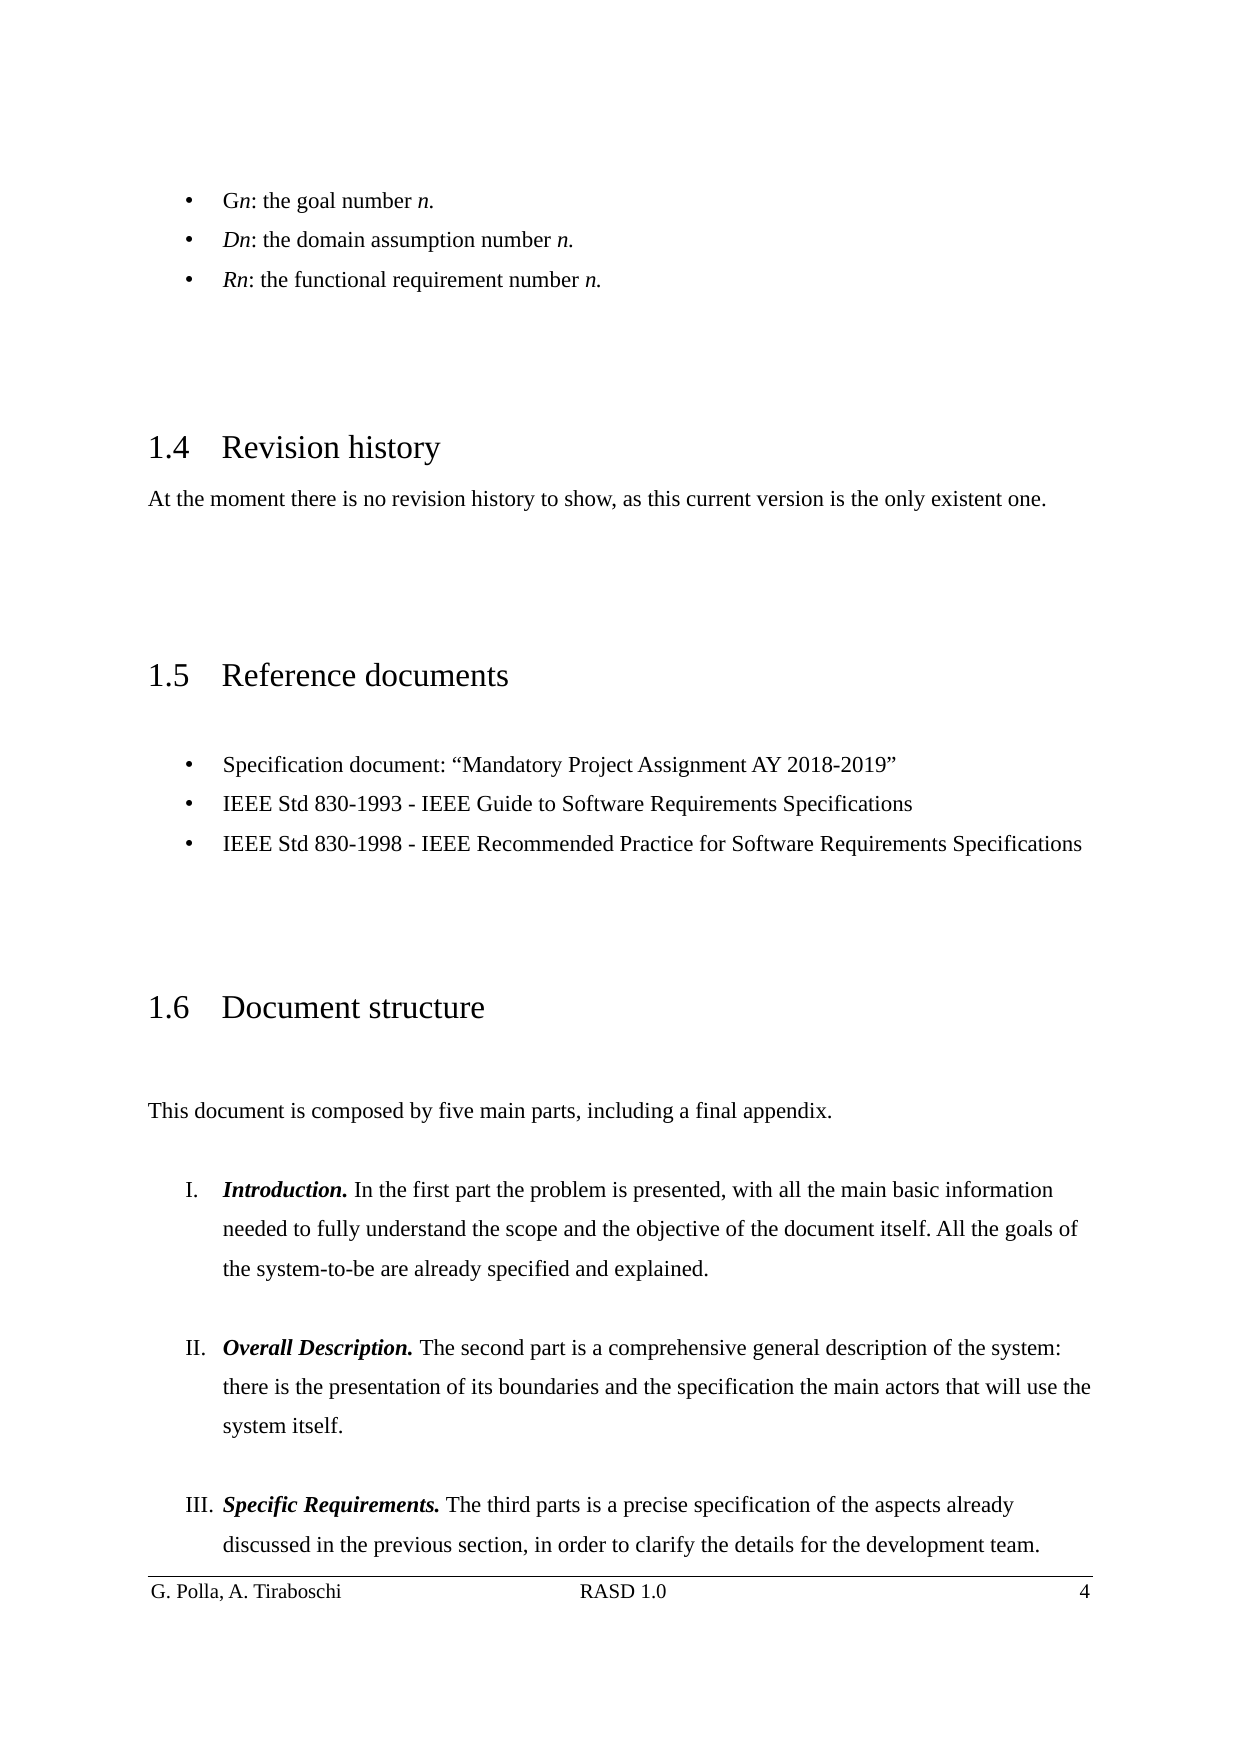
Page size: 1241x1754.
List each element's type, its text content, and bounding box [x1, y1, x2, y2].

list Specific Requirements. The third parts is a precise specification of the aspects already discussed in the previous section, in order to clarify the details for the development team. [185, 1492, 1093, 1557]
text 1.6 Document structure This document is composed by five main parts, including a final appendix. [148, 988, 1093, 1123]
text 1.4 Revision history [148, 428, 1093, 466]
list Rn: the functional requirement number n. [185, 266, 1093, 292]
list Introduction. In the first part the problem is presented, with all the main basic information needed to fully understand the scope and the objective of the document itself. All the goals of the system-to-be are already specified and explained. [185, 1176, 1093, 1321]
list Gn: the goal number n. [185, 187, 1093, 213]
list IEEE Std 830-1998 - IEEE Recommended Practice for Software Requirements Specifications [185, 830, 1093, 856]
list Specification document: “Mandatory Project Assignment AY 2018-2019” [185, 751, 1093, 777]
list Dn: the domain assumption number n. [185, 227, 1093, 253]
list Overall Description. The second part is a comprehensive general description of the system: there is the presentation of its boundaries and the specification the main actors that will use the system itself. [185, 1334, 1093, 1478]
text 1.5 Reference documents [148, 607, 1093, 737]
list IEEE Std 830-1993 - IEEE Guide to Software Requirements Specifications [185, 790, 1093, 817]
text At the moment there is no revision history to show, as this current version is the only existent one. [148, 485, 1093, 511]
